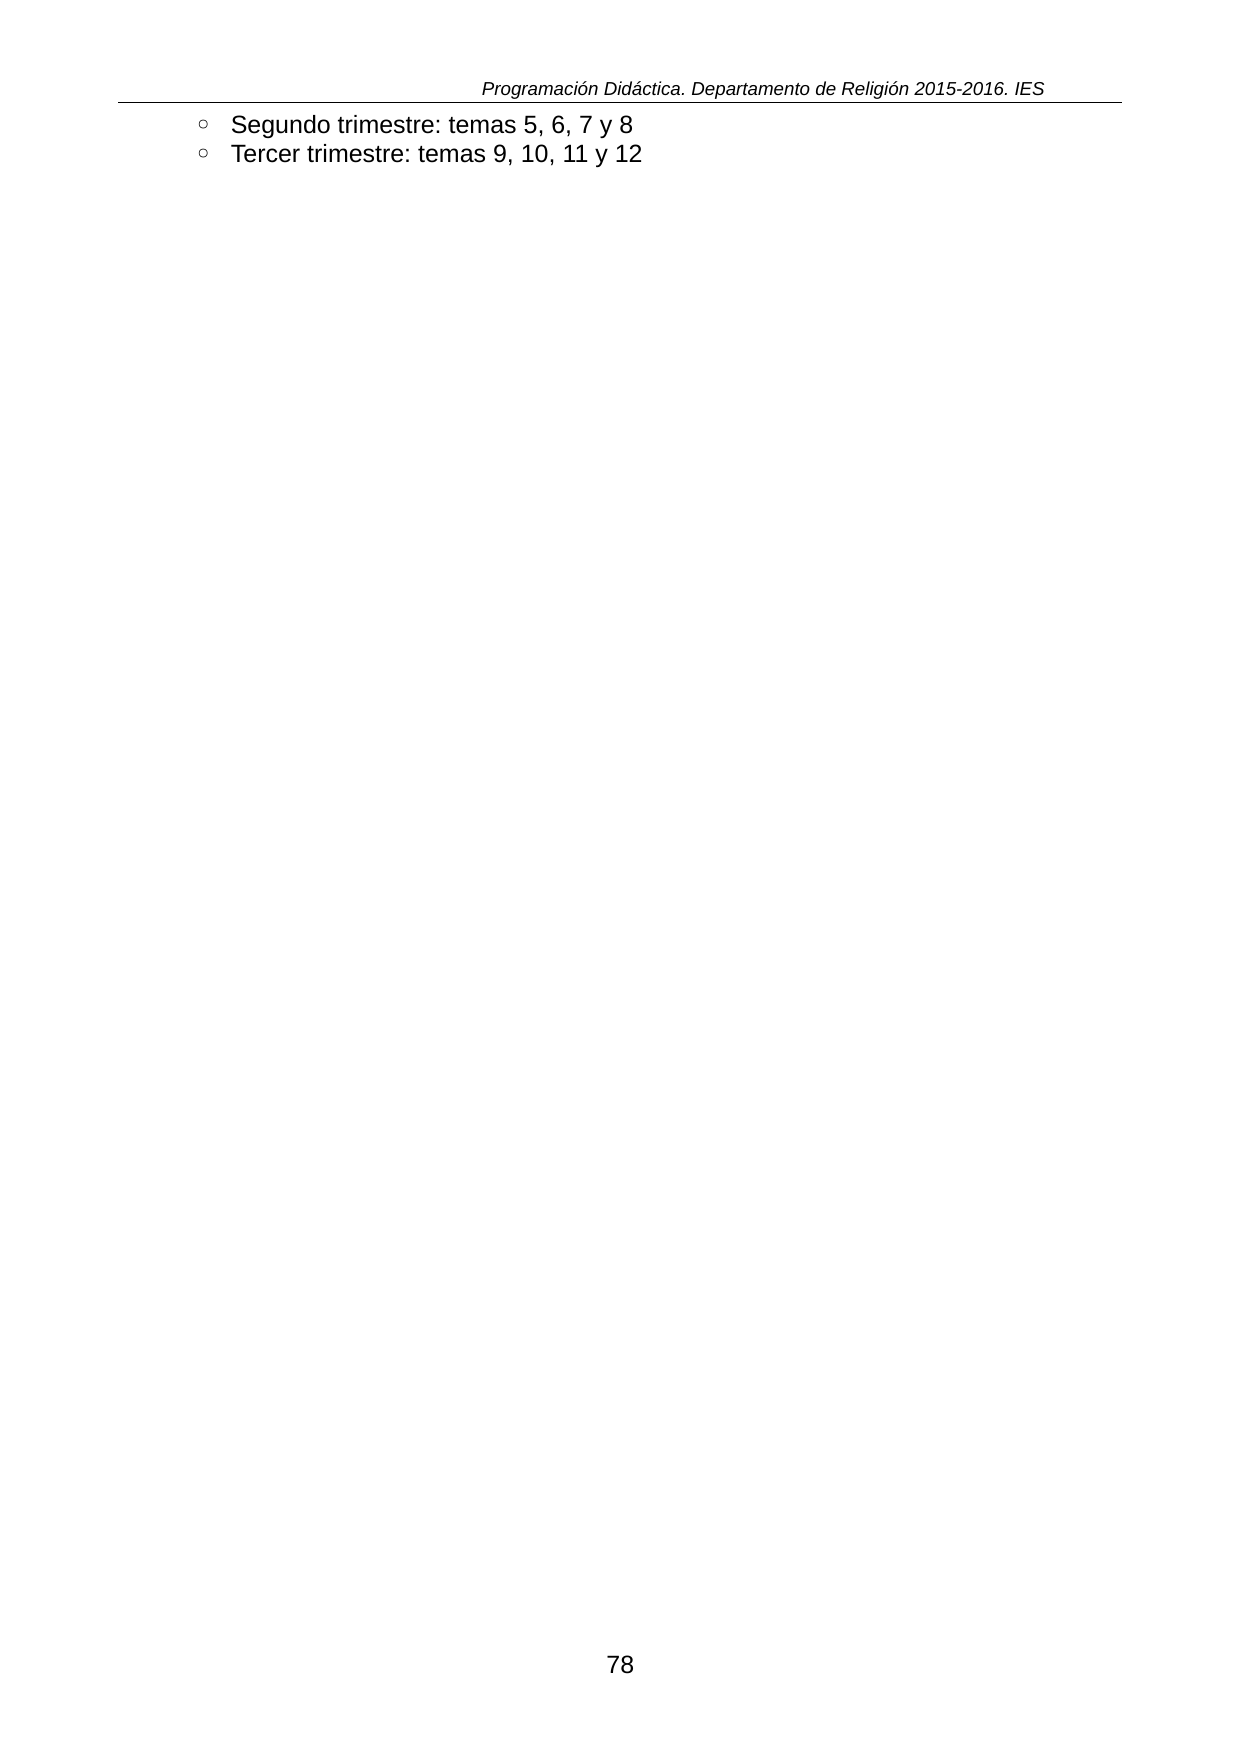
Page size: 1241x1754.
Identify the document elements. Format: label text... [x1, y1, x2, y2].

list Tercer trimestre: temas 9, 10, 11 y 12 [193, 139, 1122, 168]
list Segundo trimestre: temas 5, 6, 7 y 8 [193, 110, 1122, 139]
